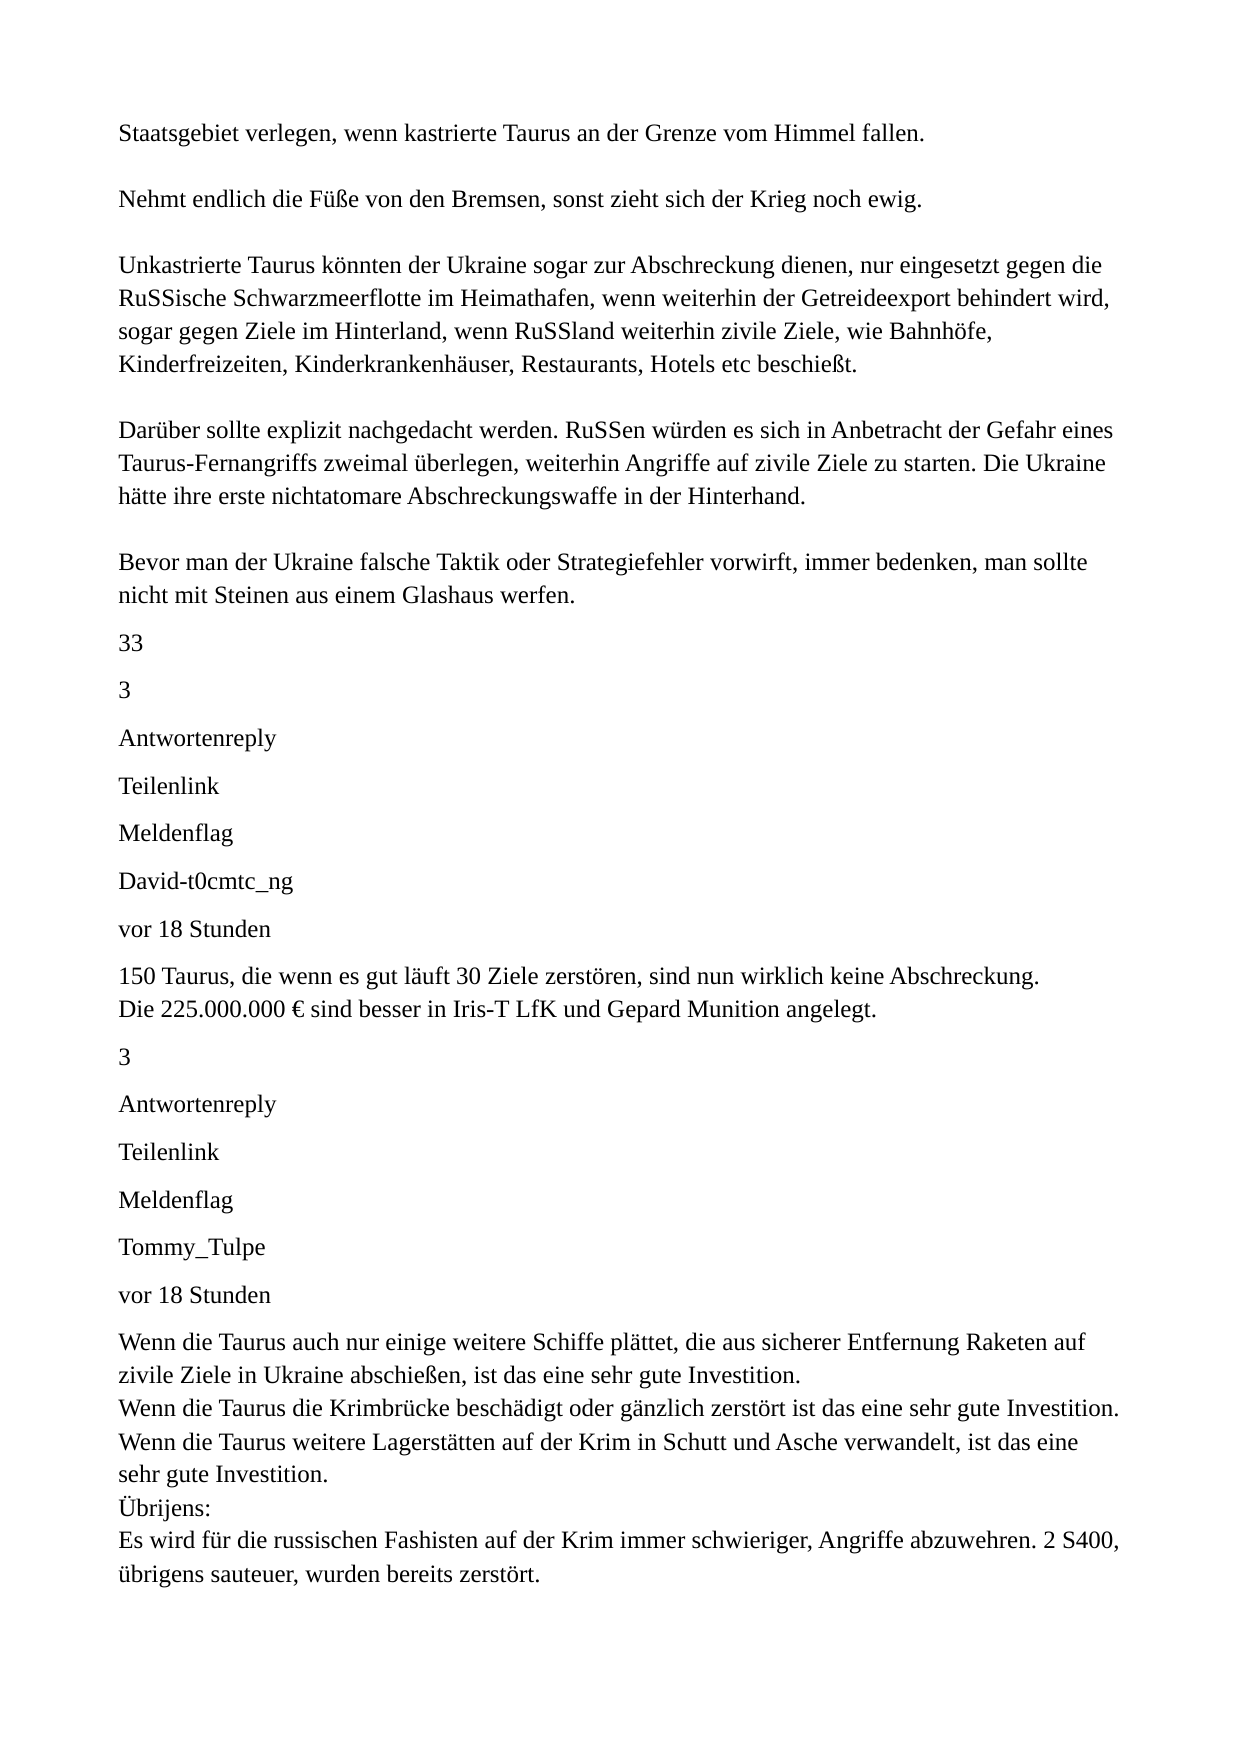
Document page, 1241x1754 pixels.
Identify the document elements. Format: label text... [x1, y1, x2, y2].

text Meldenflag [118, 1185, 1122, 1213]
text Staatsgebiet verlegen, wenn kastrierte Taurus an der Grenze vom Himmel fallen. Nehmt endlich die Füße von den Bremsen, sonst zieht sich der Krieg noch ewig. Unkastrierte Taurus könnten der Ukraine sogar zur Abschreckung dienen, nur eingesetzt gegen die RuSSische Schwarzmeerflotte im Heimathafen, wenn weiterhin der Getreideexport behindert wird, sogar gegen Ziele im Hinterland, wenn RuSSland weiterhin zivile Ziele, wie Bahnhöfe, Kinderfreizeiten, Kinderkrankenhäuser, Restaurants, Hotels etc beschießt. Darüber sollte explizit nachgedacht werden. RuSSen würden es sich in Anbetracht der Gefahr eines Taurus-Fernangriffs zweimal überlegen, weiterhin Angriffe auf zivile Ziele zu starten. Die Ukraine hätte ihre erste nichtatomare Abschreckungswaffe in der Hinterhand. Bevor man der Ukraine falsche Taktik oder Strategiefehler vorwirft, immer bedenken, man sollte nicht mit Steinen aus einem Glashaus werfen. [118, 118, 1122, 609]
text vor 18 Stunden [118, 914, 1122, 942]
text Teilenlink [118, 1137, 1122, 1166]
text Tommy_Tulpe [118, 1232, 1122, 1261]
text vor 18 Stunden [118, 1280, 1122, 1309]
text Antwortenreply [118, 723, 1122, 752]
text David-t0cmtc_ng [118, 866, 1122, 895]
text 3 [118, 676, 1122, 704]
text 3 [118, 1042, 1122, 1071]
text 33 [118, 628, 1122, 657]
text Wenn die Taurus auch nur einige weitere Schiffe plättet, die aus sicherer Entfernung Raketen auf zivile Ziele in Ukraine abschießen, ist das eine sehr gute Investition. Wenn die Taurus die Krimbrücke beschädigt oder gänzlich zerstört ist das eine sehr gute Investition. Wenn die Taurus weitere Lagerstätten auf der Krim in Schutt und Asche verwandelt, ist das eine sehr gute Investition. Übrijens: Es wird für die russischen Fashisten auf der Krim immer schwieriger, Angriffe abzuwehren. 2 S400, übrigens sauteuer, wurden bereits zerstört. [118, 1327, 1122, 1587]
text 150 Taurus, die wenn es gut läuft 30 Ziele zerstören, sind nun wirklich keine Abschreckung. Die 225.000.000 € sind besser in Iris-T LfK und Gepard Munition angelegt. [118, 961, 1122, 1023]
text Meldenflag [118, 818, 1122, 847]
text Antwortenreply [118, 1089, 1122, 1118]
text Teilenlink [118, 771, 1122, 799]
